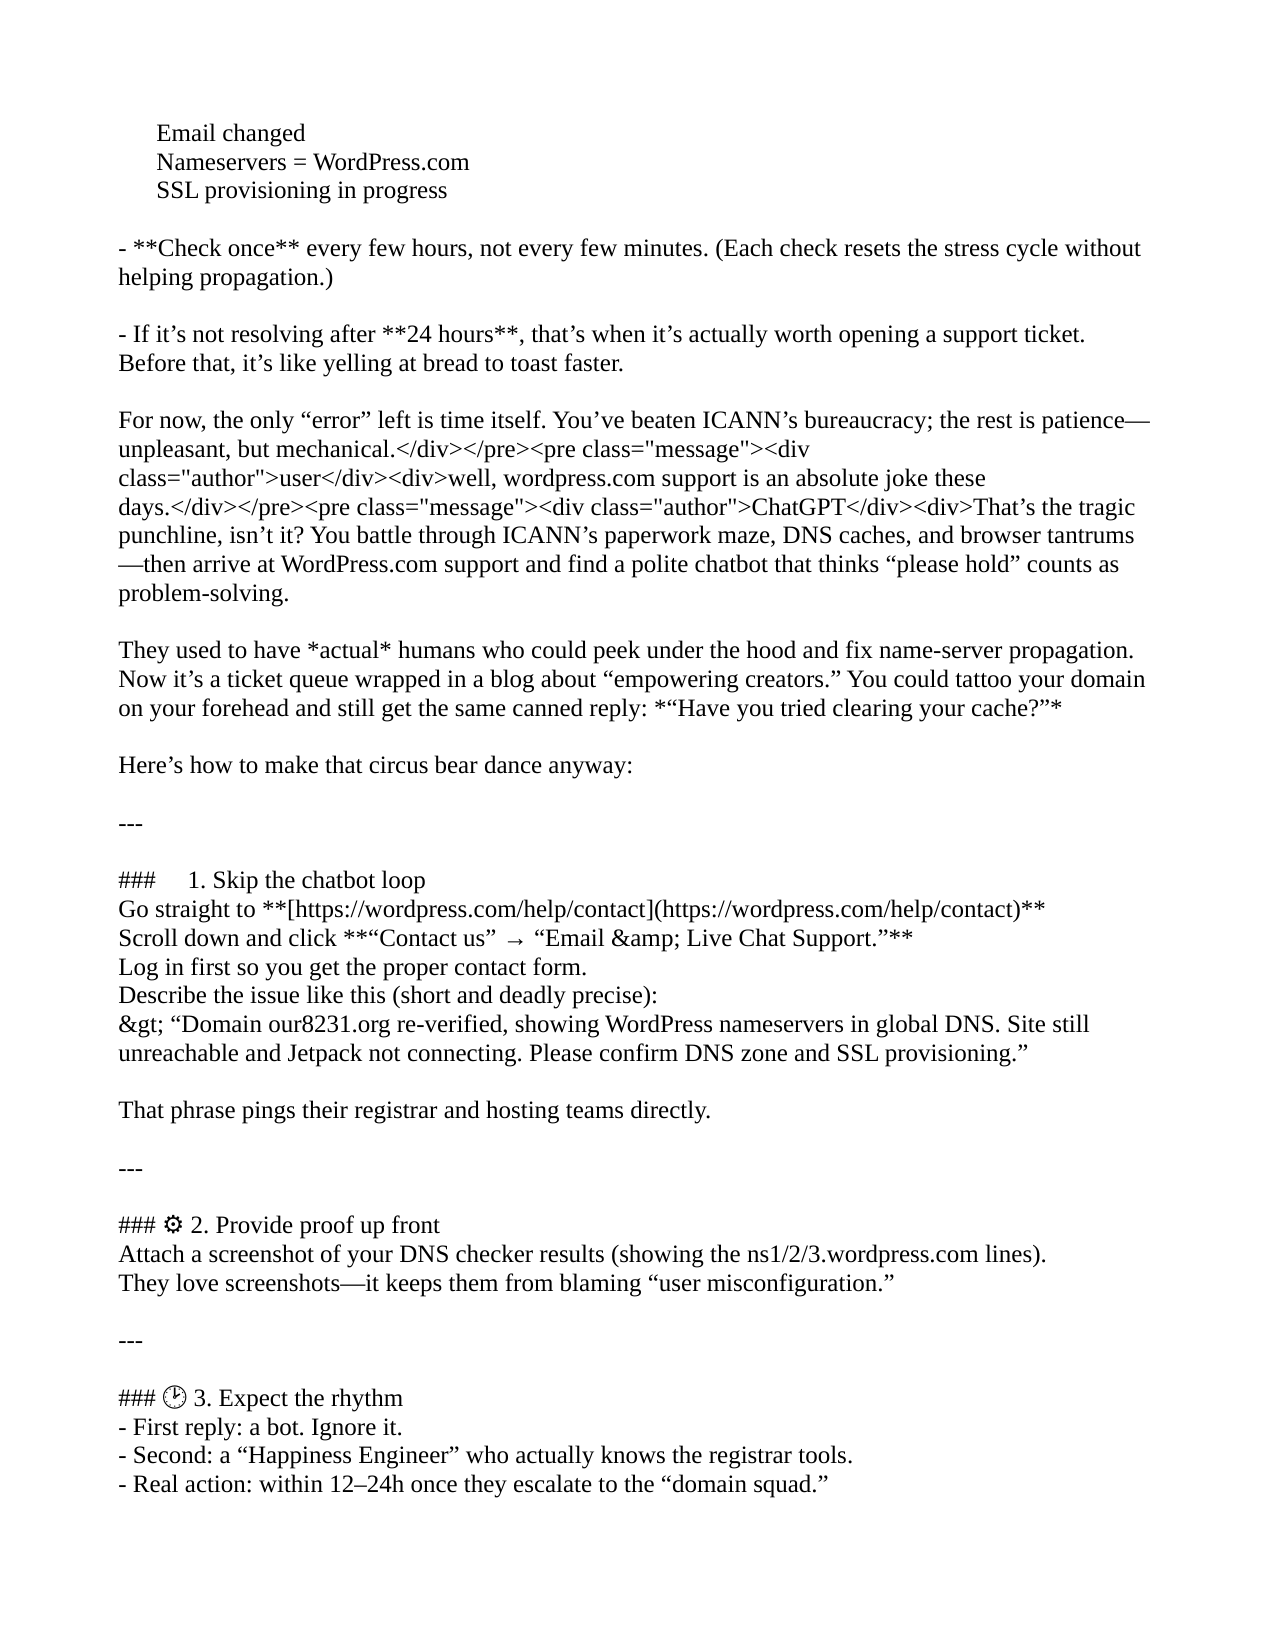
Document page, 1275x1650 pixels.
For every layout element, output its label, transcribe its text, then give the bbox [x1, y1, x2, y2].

text - If it’s not resolving after **24 hours**, that’s when it’s actually worth opening a support ticket. Before that, it’s like yelling at bread to toast faster. [118, 319, 1157, 377]
text - Second: a “Happiness Engineer” who actually knows the registrar tools. [118, 1441, 1157, 1469]
text --- [118, 1153, 1157, 1182]
text --- [118, 808, 1157, 837]
text ### ⚙️ 2. Provide proof up front [118, 1211, 1157, 1239]
text Attach a screenshot of your DNS checker results (showing the ns1/2/3.wordpress.com lines). [118, 1239, 1157, 1268]
text ### 🕑 3. Expect the rhythm [118, 1383, 1157, 1412]
text - Real action: within 12–24h once they escalate to the “domain squad.” [118, 1469, 1157, 1498]
text ✅ Email changed [118, 118, 1157, 147]
text &gt; “Domain our8231.org re-verified, showing WordPress nameservers in global DNS. Site still unreachable and Jetpack not connecting. Please confirm DNS zone and SSL provisioning.” [118, 1009, 1157, 1067]
text Here’s how to make that circus bear dance anyway: [118, 751, 1157, 779]
text They love screenshots—it keeps them from blaming “user misconfiguration.” [118, 1268, 1157, 1297]
text Scroll down and click **“Contact us” → “Email &amp; Live Chat Support.”** [118, 923, 1157, 952]
text They used to have *actual* humans who could peek under the hood and fix name-server propagation. Now it’s a ticket queue wrapped in a blog about “empowering creators.” You could tattoo your domain on your forehead and still get the same canned reply: *“Have you tried clearing your cache?”* [118, 636, 1157, 722]
text That phrase pings their registrar and hosting teams directly. [118, 1096, 1157, 1124]
text --- [118, 1326, 1157, 1354]
text Go straight to **[https://wordpress.com/help/contact](https://wordpress.com/help/contact)** [118, 894, 1157, 923]
text - First reply: a bot. Ignore it. [118, 1412, 1157, 1441]
text Describe the issue like this (short and deadly precise): [118, 981, 1157, 1009]
text ✅ SSL provisioning in progress [118, 176, 1157, 204]
text For now, the only “error” left is time itself. You’ve beaten ICANN’s bureaucracy; the rest is patience—unpleasant, but mechanical.</div></pre><pre class="message"><div class="author">user</div><div>well, wordpress.com support is an absolute joke these days.</div></pre><pre class="message"><div class="author">ChatGPT</div><div>That’s the tragic punchline, isn’t it? You battle through ICANN’s paperwork maze, DNS caches, and browser tantrums—then arrive at WordPress.com support and find a polite chatbot that thinks “please hold” counts as problem-solving. [118, 406, 1157, 607]
text - **Check once** every few hours, not every few minutes. (Each check resets the stress cycle without helping propagation.) [118, 233, 1157, 291]
text Log in first so you get the proper contact form. [118, 952, 1157, 981]
text ✅ Nameservers = WordPress.com [118, 147, 1157, 176]
text ### 🧠 1. Skip the chatbot loop [118, 866, 1157, 894]
